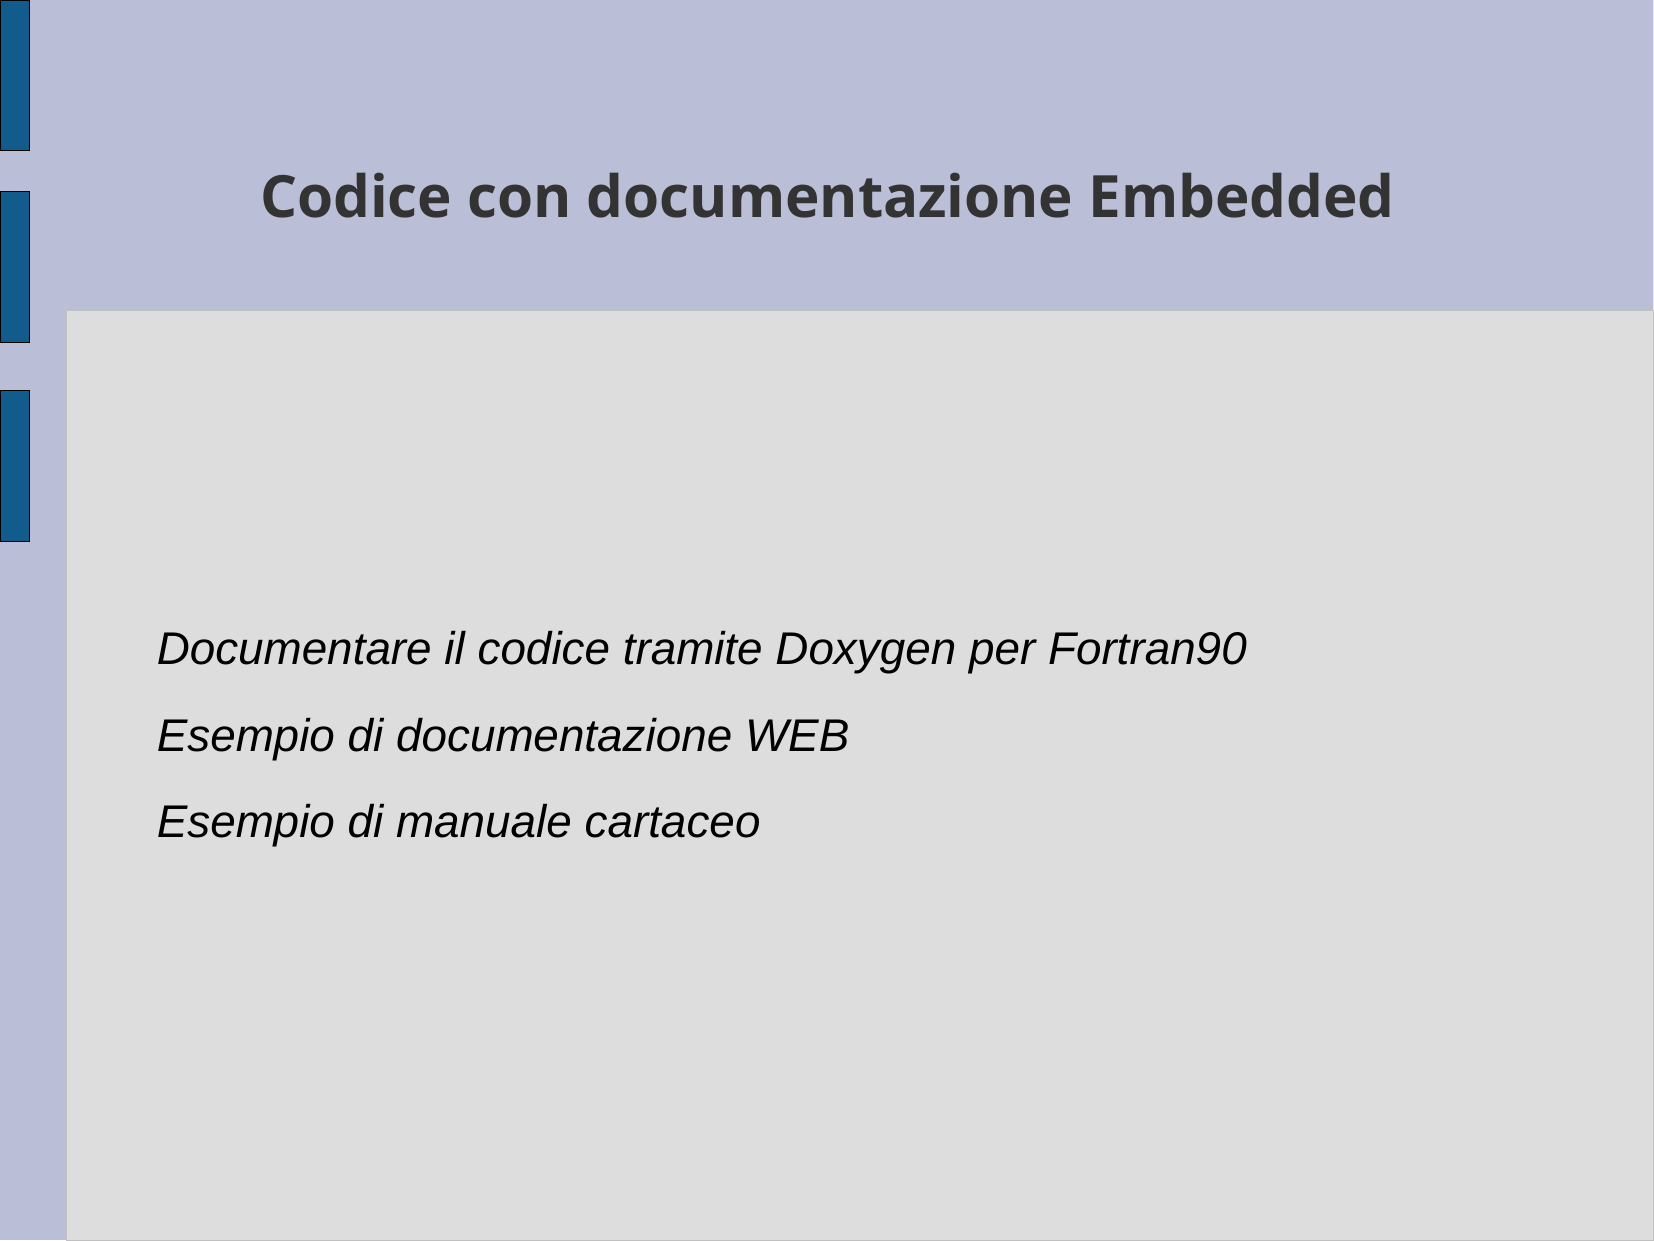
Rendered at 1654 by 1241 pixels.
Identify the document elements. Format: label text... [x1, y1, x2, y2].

subtitle Documentare il codice tramite Doxygen per Fortran90 Esempio di documentazione WEB Esempio di manuale cartaceo [121, 344, 1534, 1127]
title Codice con documentazione Embedded [121, 91, 1534, 299]
